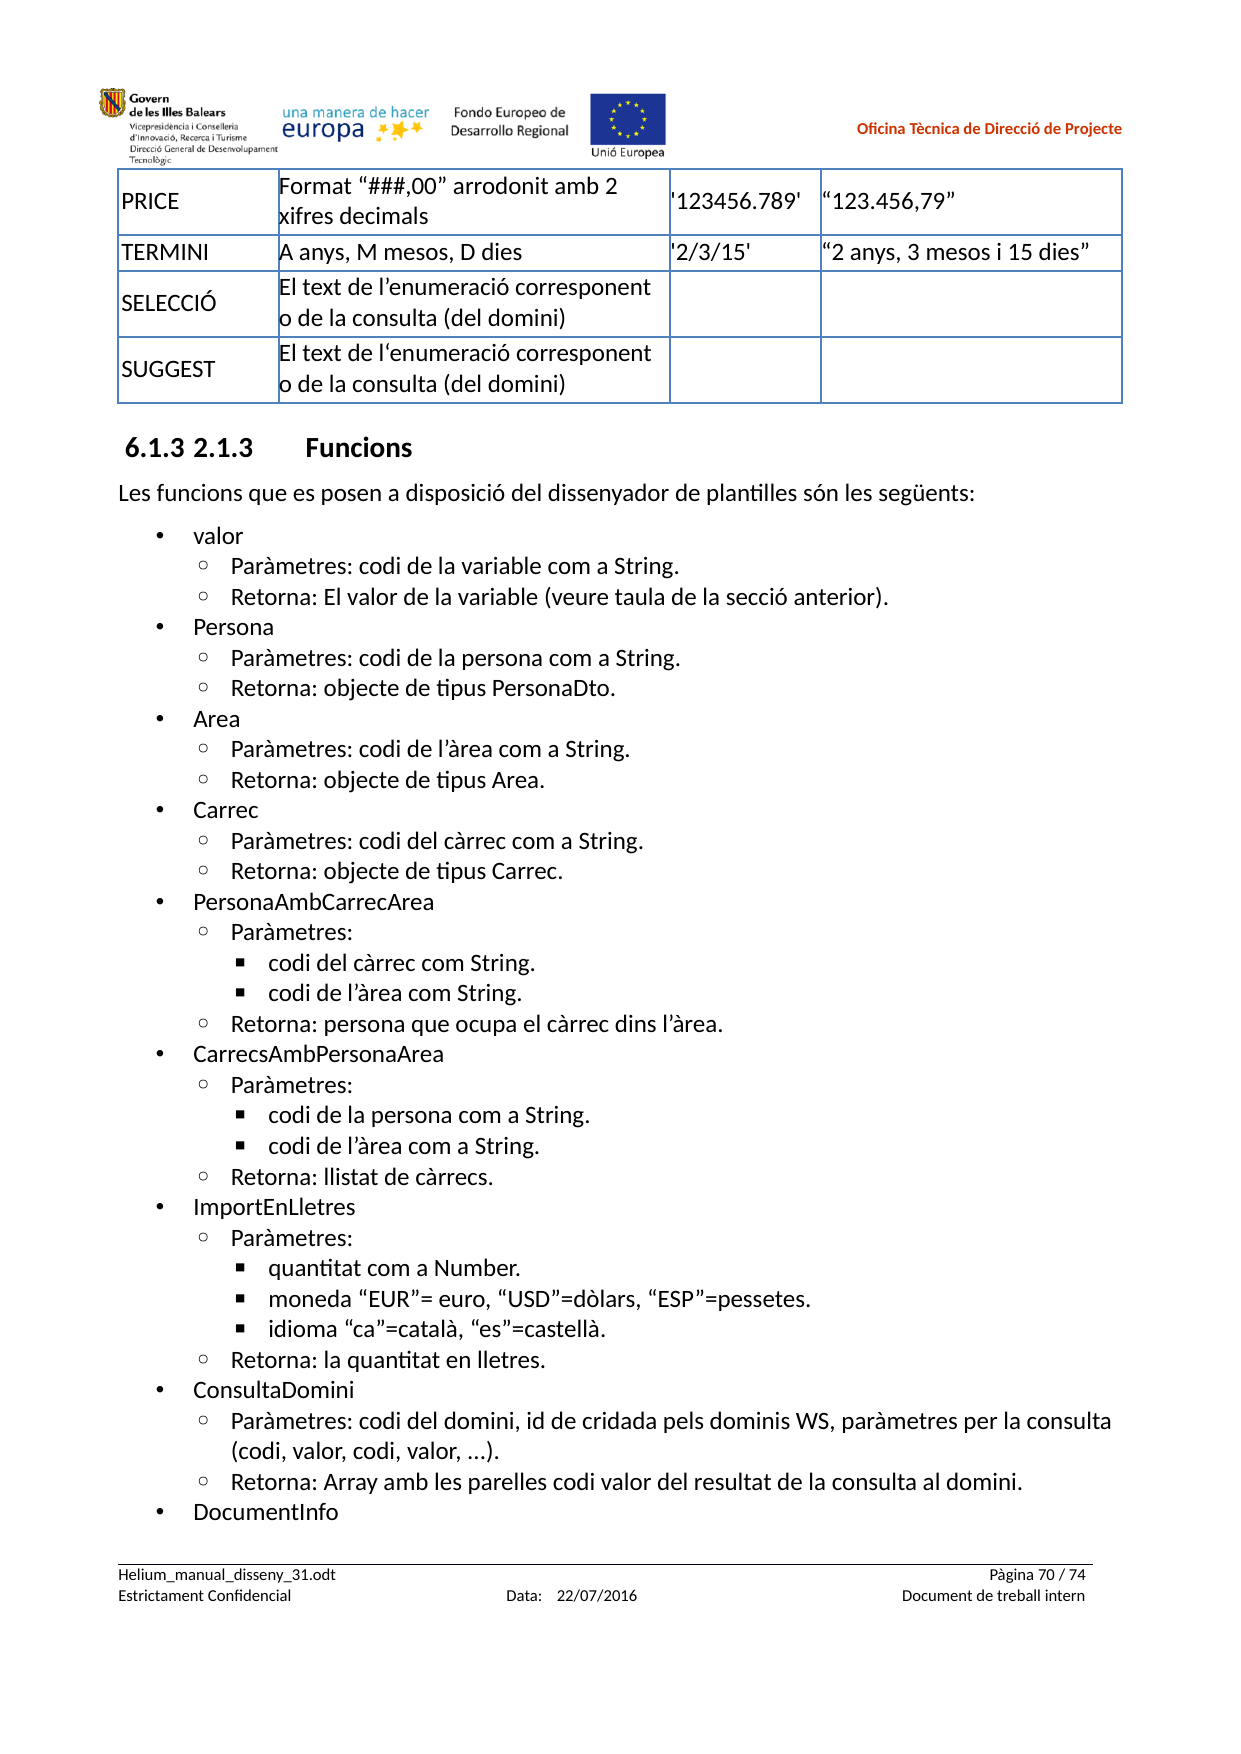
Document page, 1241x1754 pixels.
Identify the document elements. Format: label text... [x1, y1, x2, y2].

list Paràmetres: codi del càrrec com a String. [193, 825, 1122, 856]
text Les funcions que es posen a disposició del dissenyador de plantilles són les següents: [118, 477, 1122, 507]
list Paràmetres: codi de l’àrea com a String. [193, 733, 1122, 764]
table_cell SELECCIÓ [119, 272, 278, 336]
list Paràmetres: codi de la persona com a String. [193, 642, 1122, 672]
table_cell El text de l’enumeració corresponent o de la consulta (del domini) [280, 272, 669, 336]
table_cell '123456.789' [671, 170, 820, 234]
subtitle 2.1.3 Funcions [118, 429, 1122, 464]
table_cell “2 anys, 3 mesos i 15 dies” [822, 236, 1121, 269]
list Paràmetres: [193, 1222, 1122, 1252]
list Paràmetres: codi del domini, id de cridada pels dominis WS, paràmetres per la consulta (codi, valor, codi, valor, ...). [193, 1405, 1122, 1466]
table_cell Format “###,00” arrodonit amb 2 xifres decimals [280, 170, 669, 234]
list Retorna: objecte de tipus Area. [193, 764, 1122, 794]
list Retorna: objecte de tipus PersonaDto. [193, 672, 1122, 703]
list codi de la persona com a String. [231, 1100, 1122, 1130]
table_cell A anys, M mesos, D dies [280, 236, 669, 269]
picture [99, 87, 668, 166]
list codi de l’àrea com a String. [231, 1130, 1122, 1161]
table_cell [822, 272, 1121, 336]
list Persona [156, 611, 1122, 642]
table_cell [671, 338, 820, 402]
list Paràmetres: [193, 917, 1122, 947]
list DocumentInfo [156, 1496, 1122, 1527]
list codi de l’àrea com String. [231, 978, 1122, 1008]
list PersonaAmbCarrecArea [156, 886, 1122, 917]
table_cell El text de l‘enumeració corresponent o de la consulta (del domini) [280, 338, 669, 402]
list ImportEnLletres [156, 1191, 1122, 1222]
list Retorna: Array amb les parelles codi valor del resultat de la consulta al domini. [193, 1466, 1122, 1496]
list Retorna: persona que ocupa el càrrec dins l’àrea. [193, 1008, 1122, 1039]
list quantitat com a Number. [231, 1252, 1122, 1283]
list Carrec [156, 794, 1122, 825]
table_cell “123.456,79” [822, 170, 1121, 234]
list idioma “ca”=català, “es”=castellà. [231, 1313, 1122, 1344]
list Retorna: llistat de càrrecs. [193, 1161, 1122, 1191]
list CarrecsAmbPersonaArea [156, 1039, 1122, 1069]
list Paràmetres: codi de la variable com a String. [193, 550, 1122, 581]
list Area [156, 703, 1122, 733]
table_cell TERMINI [119, 236, 278, 269]
list Retorna: objecte de tipus Carrec. [193, 856, 1122, 886]
list Retorna: la quantitat en lletres. [193, 1344, 1122, 1374]
list valor [156, 520, 1122, 550]
list codi del càrrec com String. [231, 947, 1122, 978]
table_cell SUGGEST [119, 338, 278, 402]
list Retorna: El valor de la variable (veure taula de la secció anterior). [193, 581, 1122, 611]
list Paràmetres: [193, 1069, 1122, 1100]
table_cell [671, 272, 820, 336]
table_cell '2/3/15' [671, 236, 820, 269]
table_cell [822, 338, 1121, 402]
table_cell PRICE [119, 170, 278, 234]
list moneda “EUR”= euro, “USD”=dòlars, “ESP”=pessetes. [231, 1283, 1122, 1313]
list ConsultaDomini [156, 1374, 1122, 1405]
